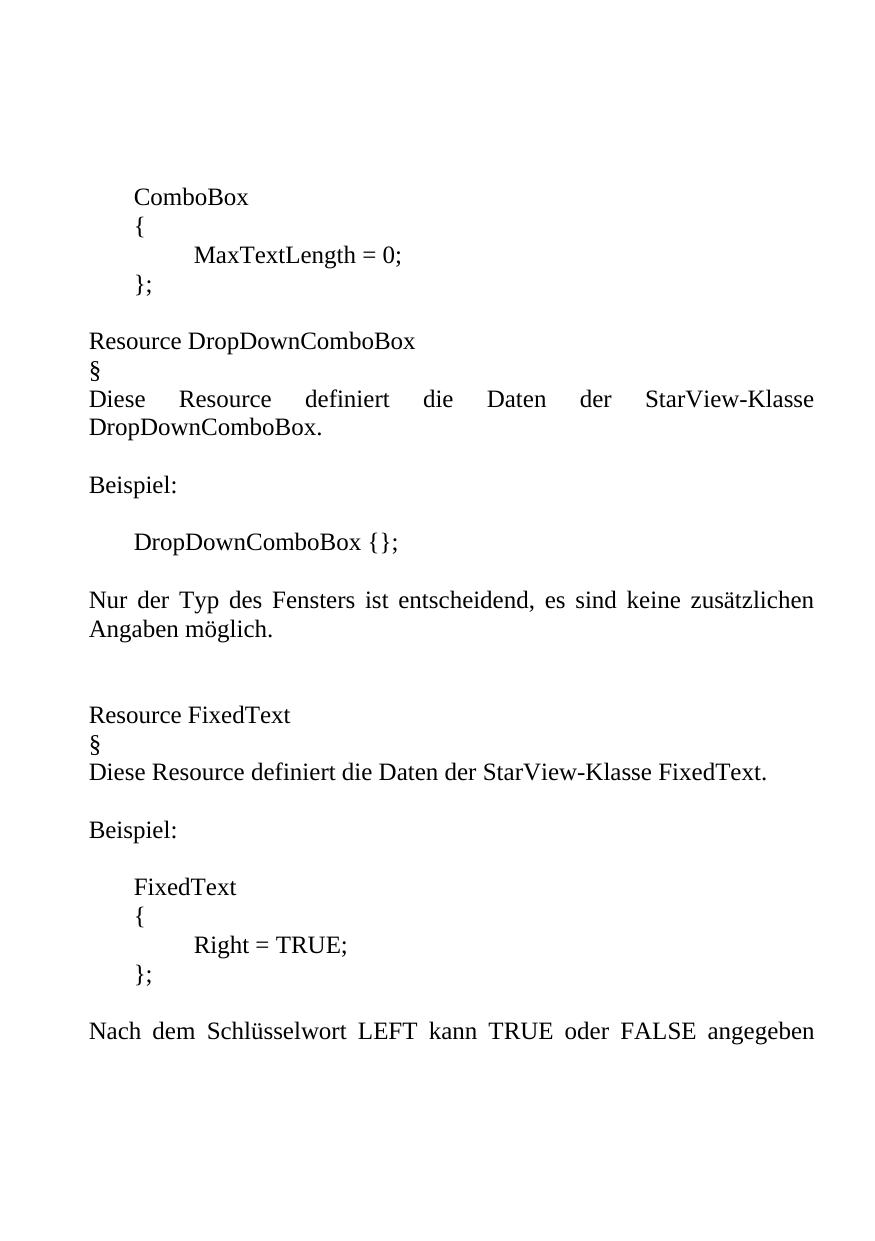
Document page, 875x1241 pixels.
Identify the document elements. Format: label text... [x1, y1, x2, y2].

text § [88, 355, 815, 384]
list DropDownComboBox {}; [88, 527, 815, 556]
text § [88, 729, 815, 757]
list }; [88, 959, 815, 987]
list }; [88, 269, 815, 297]
list FixedText [88, 872, 815, 901]
text Resource DropDownComboBox [88, 326, 815, 355]
text Beispiel: [88, 470, 815, 499]
text Nur der Typ des Fensters ist entscheidend, es sind keine zusätzlichen Angaben möglich. [88, 585, 815, 642]
text Beispiel: [88, 815, 815, 844]
list ComboBox [88, 182, 815, 211]
list MaxTextLength = 0; [88, 240, 815, 269]
list { [88, 901, 815, 930]
text Diese Resource definiert die Daten der StarView-Klasse DropDownComboBox. [88, 384, 815, 441]
text Resource FixedText [88, 700, 815, 729]
text Nach dem Schlüsselwort LEFT kann TRUE oder FALSE angegeben [88, 1016, 815, 1045]
list { [88, 211, 815, 240]
text Diese Resource definiert die Daten der StarView-Klasse FixedText. [88, 757, 815, 786]
list Right = TRUE; [88, 930, 815, 959]
